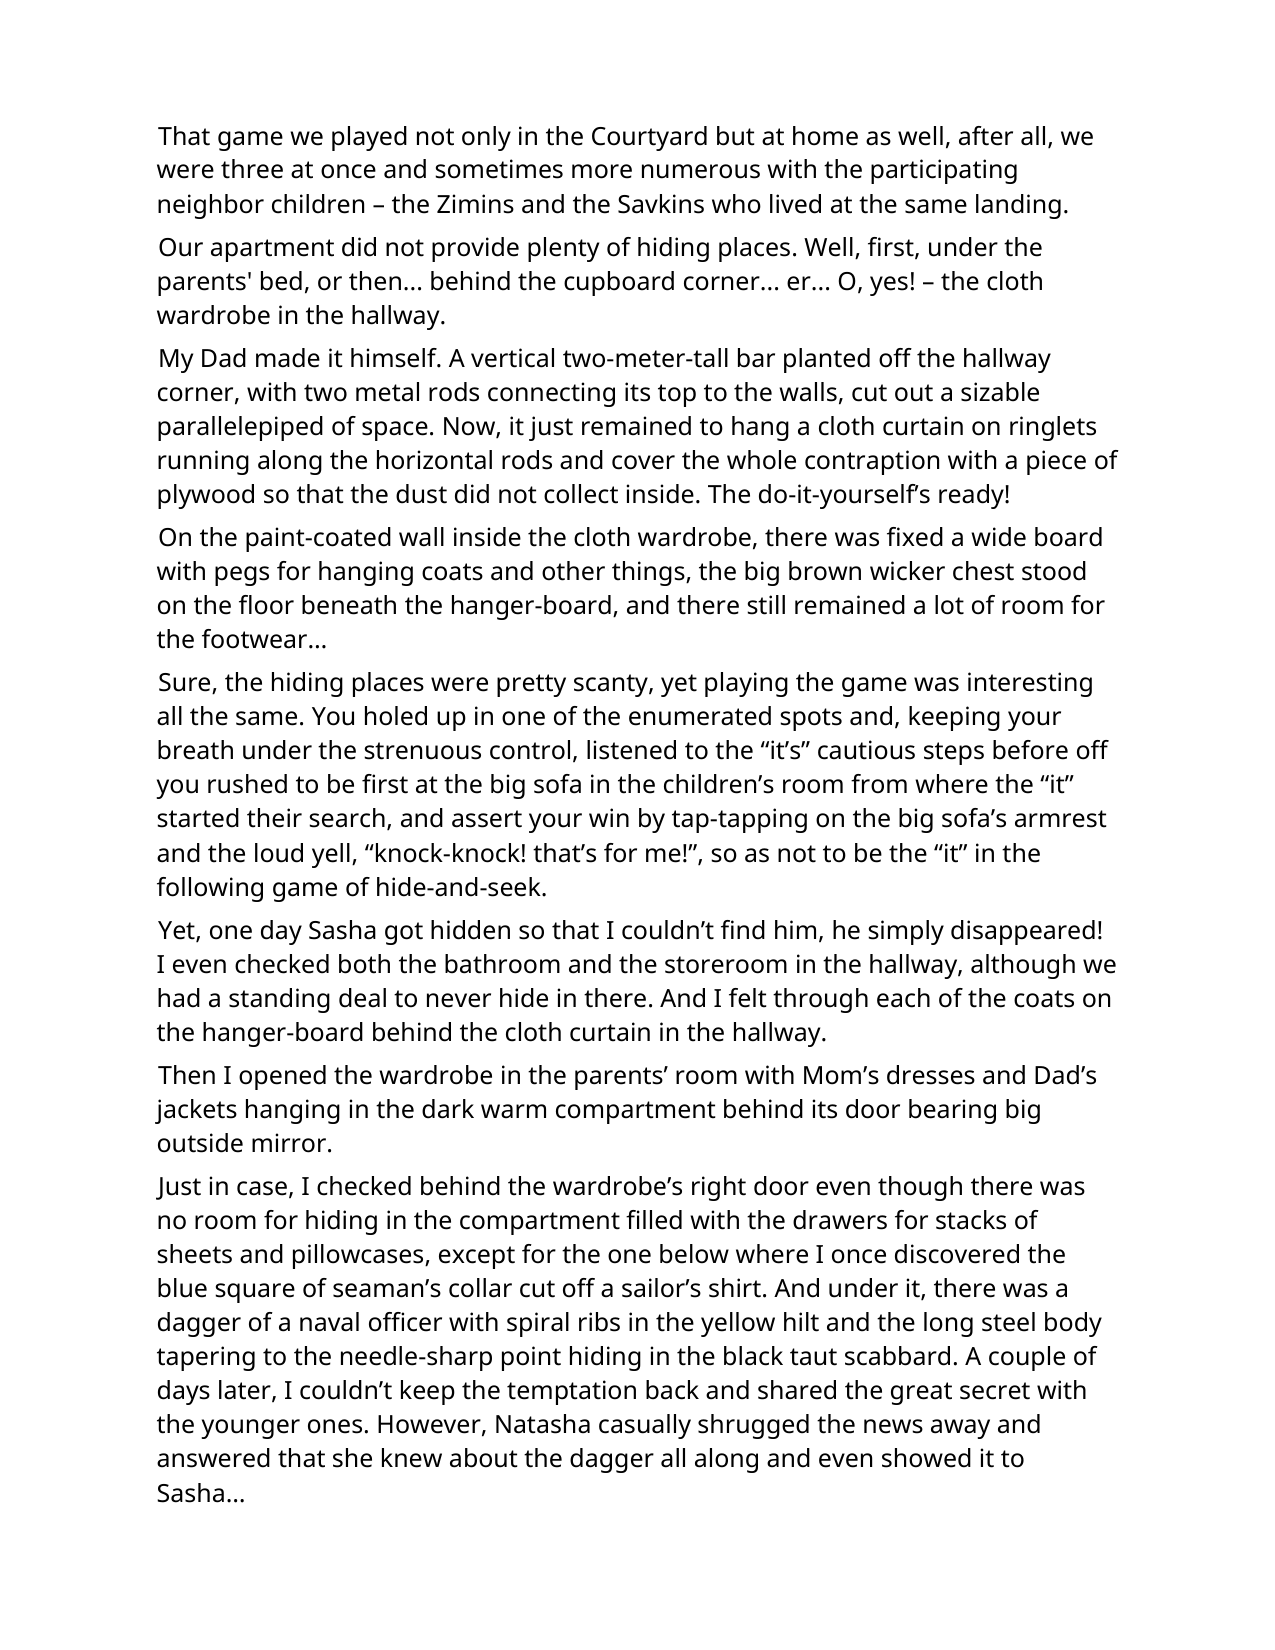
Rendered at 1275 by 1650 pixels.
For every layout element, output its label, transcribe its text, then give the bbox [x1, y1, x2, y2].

text Our apartment did not provide plenty of hiding places. Well, first, under the parents' bed, or then... behind the cupboard corner... er... O, yes! – the cloth wardrobe in the hallway. [156, 229, 1118, 331]
text That game we played not only in the Courtyard but at home as well, after all, we were three at once and sometimes more numerous with the participating neighbor children – the Zimins and the Savkins who lived at the same landing. [156, 118, 1118, 220]
text Then I opened the wardrobe in the parents’ room with Mom’s dresses and Dad’s jackets hanging in the dark warm compartment behind its door bearing big outside mirror. [156, 1057, 1118, 1160]
text Yet, one day Sasha got hidden so that I couldn’t find him, he simply disappeared! I even checked both the bathroom and the storeroom in the hallway, although we had a standing deal to never hide in there. And I felt through each of the coats on the hanger-board behind the cloth curtain in the hallway. [156, 912, 1118, 1048]
text Just in case, I checked behind the wardrobe’s right door even though there was no room for hiding in the compartment filled with the drawers for stacks of sheets and pillowcases, except for the one below where I once discovered the blue square of seaman’s collar cut off a sailor’s shirt. And under it, there was a dagger of a naval officer with spiral ribs in the yellow hilt and the long steel body tapering to the needle-sharp point hiding in the black taut scabbard. A couple of days later, I couldn’t keep the temptation back and shared the great secret with the younger ones. However, Natasha casually shrugged the news away and answered that she knew about the dagger all along and even showed it to Sasha… [156, 1169, 1118, 1509]
text My Dad made it himself. A vertical two-meter-tall bar planted off the hallway corner, with two metal rods connecting its top to the walls, cut out a sizable parallelepiped of space. Now, it just remained to hang a cloth curtain on ringlets running along the horizontal rods and cover the whole contraption with a piece of plywood so that the dust did not collect inside. The do-it-yourself’s ready! [156, 340, 1118, 511]
text Sure, the hiding places were pretty scanty, yet playing the game was interesting all the same. You holed up in one of the enumerated spots and, keeping your breath under the strenuous control, listened to the “it’s” cautious steps before off you rushed to be first at the big sofa in the children’s room from where the “it” started their search, and assert your win by tap-tapping on the big sofa’s armrest and the loud yell, “knock-knock! that’s for me!”, so as not to be the “it” in the following game of hide-and-seek. [156, 665, 1118, 903]
text On the paint-coated wall inside the cloth wardrobe, there was fixed a wide board with pegs for hanging coats and other things, the big brown wicker chest stood on the floor beneath the hanger-board, and there still remained a lot of room for the footwear… [156, 520, 1118, 656]
